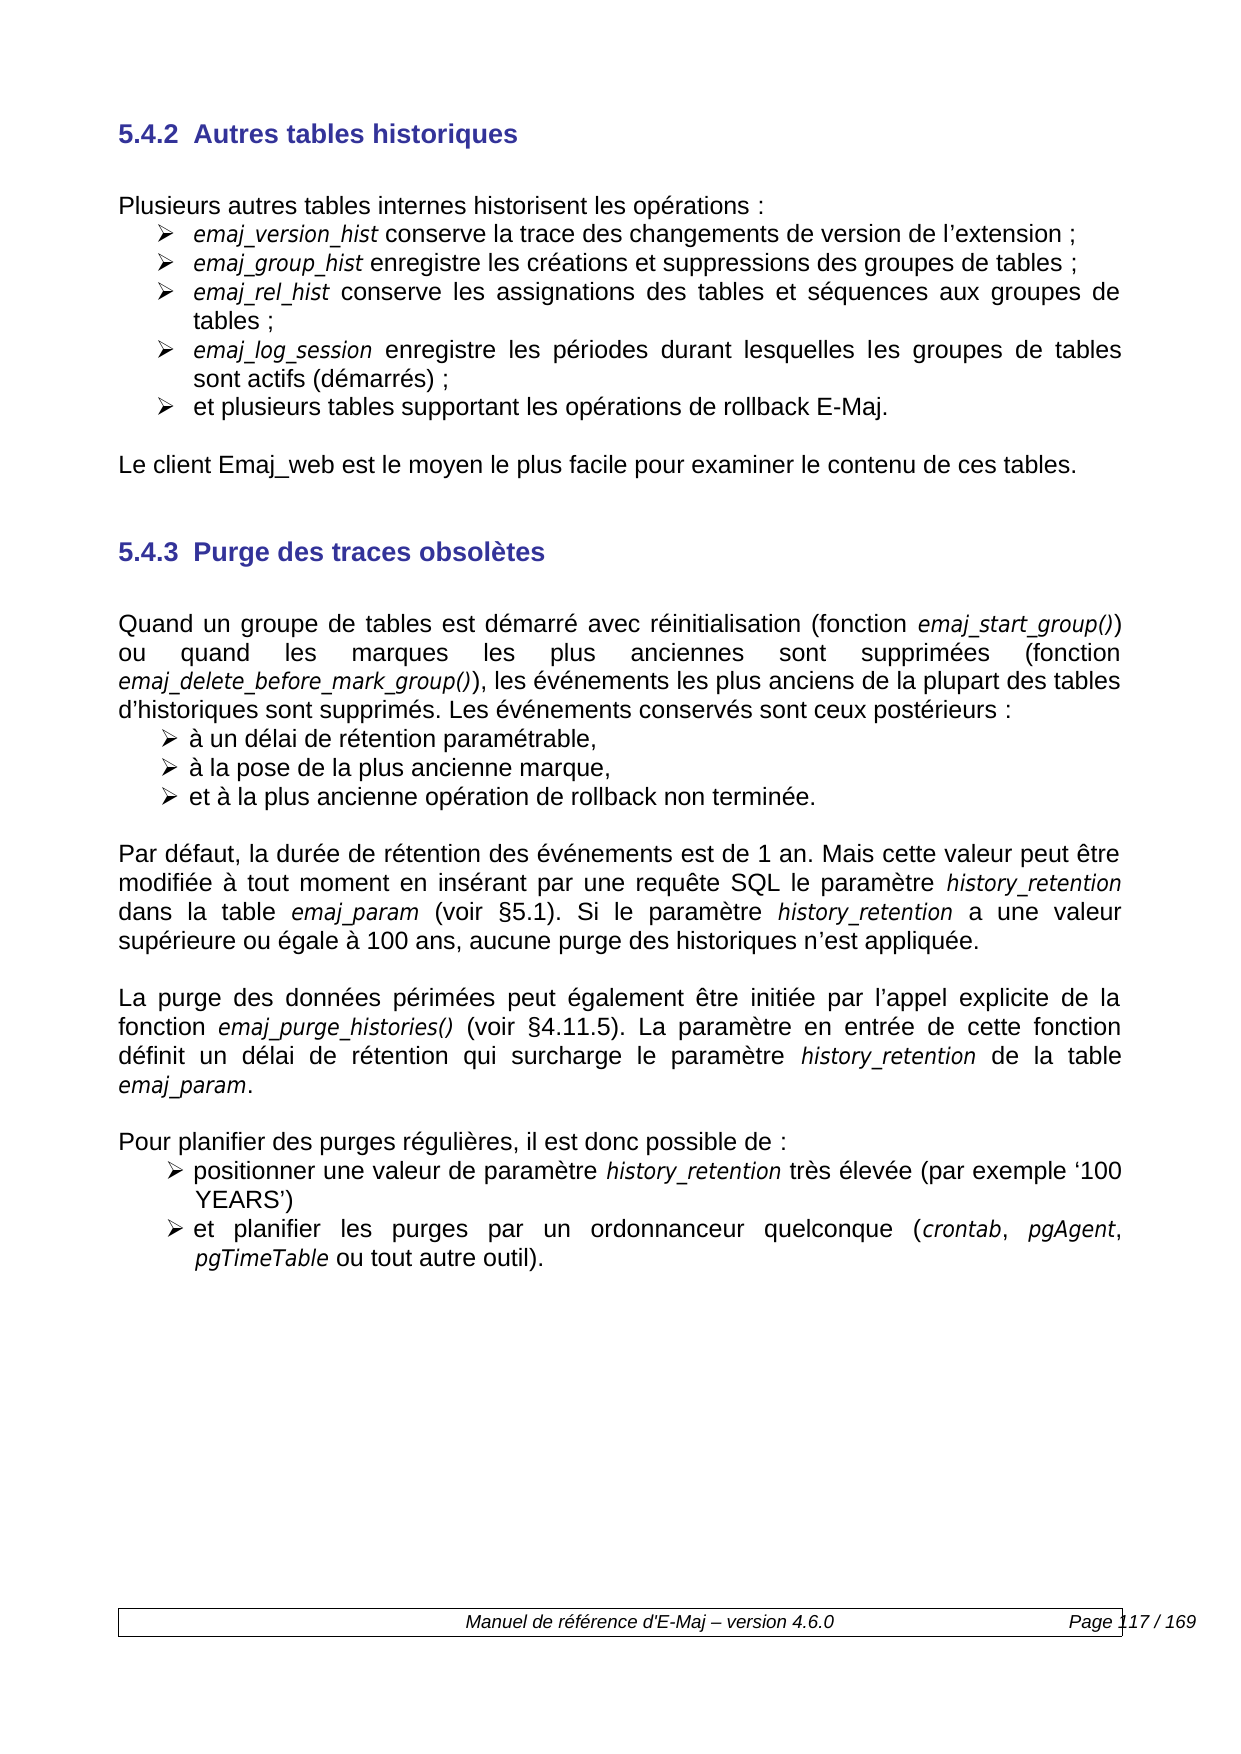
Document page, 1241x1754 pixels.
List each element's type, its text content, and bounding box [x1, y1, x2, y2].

list positionner une valeur de paramètre history_retention très élevée (par exemple ‘100 YEARS’) [165, 1156, 1122, 1214]
list emaj_version_hist conserve la trace des changements de version de l’extension ; [156, 219, 1122, 248]
text Plusieurs autres tables internes historisent les opérations : [118, 191, 1122, 219]
subtitle Autres tables historiques [118, 118, 1122, 149]
list et plusieurs tables supportant les opérations de rollback E-Maj. [156, 392, 1122, 421]
list emaj_rel_hist conserve les assignations des tables et séquences aux groupes de tables ; [156, 277, 1122, 335]
list à un délai de rétention paramétrable, [159, 724, 1122, 753]
text Quand un groupe de tables est démarré avec réinitialisation (fonction emaj_start_group()) ou quand les marques les plus anciennes sont supprimées (fonction emaj_delete_before_mark_group()), les événements les plus anciens de la plupart des tables d’historiques sont supprimés. Les événements conservés sont ceux postérieurs : [118, 609, 1122, 724]
list emaj_group_hist enregistre les créations et suppressions des groupes de tables ; [156, 248, 1122, 277]
list emaj_log_session enregistre les périodes durant lesquelles les groupes de tables sont actifs (démarrés) ; [156, 335, 1122, 392]
list et planifier les purges par un ordonnanceur quelconque (crontab, pgAgent, pgTimeTable ou tout autre outil). [165, 1214, 1122, 1271]
list à la pose de la plus ancienne marque, [159, 753, 1122, 782]
text Le client Emaj_web est le moyen le plus facile pour examiner le contenu de ces tables. [118, 450, 1122, 479]
text Par défaut, la durée de rétention des événements est de 1 an. Mais cette valeur peut être modifiée à tout moment en insérant par une requête SQL le paramètre history_retention dans la table emaj_param (voir §5.1). Si le paramètre history_retention a une valeur supérieure ou égale à 100 ans, aucune purge des historiques n’est appliquée. [118, 839, 1122, 954]
text La purge des données périmées peut également être initiée par l’appel explicite de la fonction emaj_purge_histories() (voir §4.11.5). La paramètre en entrée de cette fonction définit un délai de rétention qui surcharge le paramètre history_retention de la table emaj_param. [118, 983, 1122, 1098]
list et à la plus ancienne opération de rollback non terminée. [159, 782, 1122, 811]
subtitle Purge des traces obsolètes [118, 536, 1122, 567]
text Pour planifier des purges régulières, il est donc possible de : [118, 1127, 1122, 1156]
